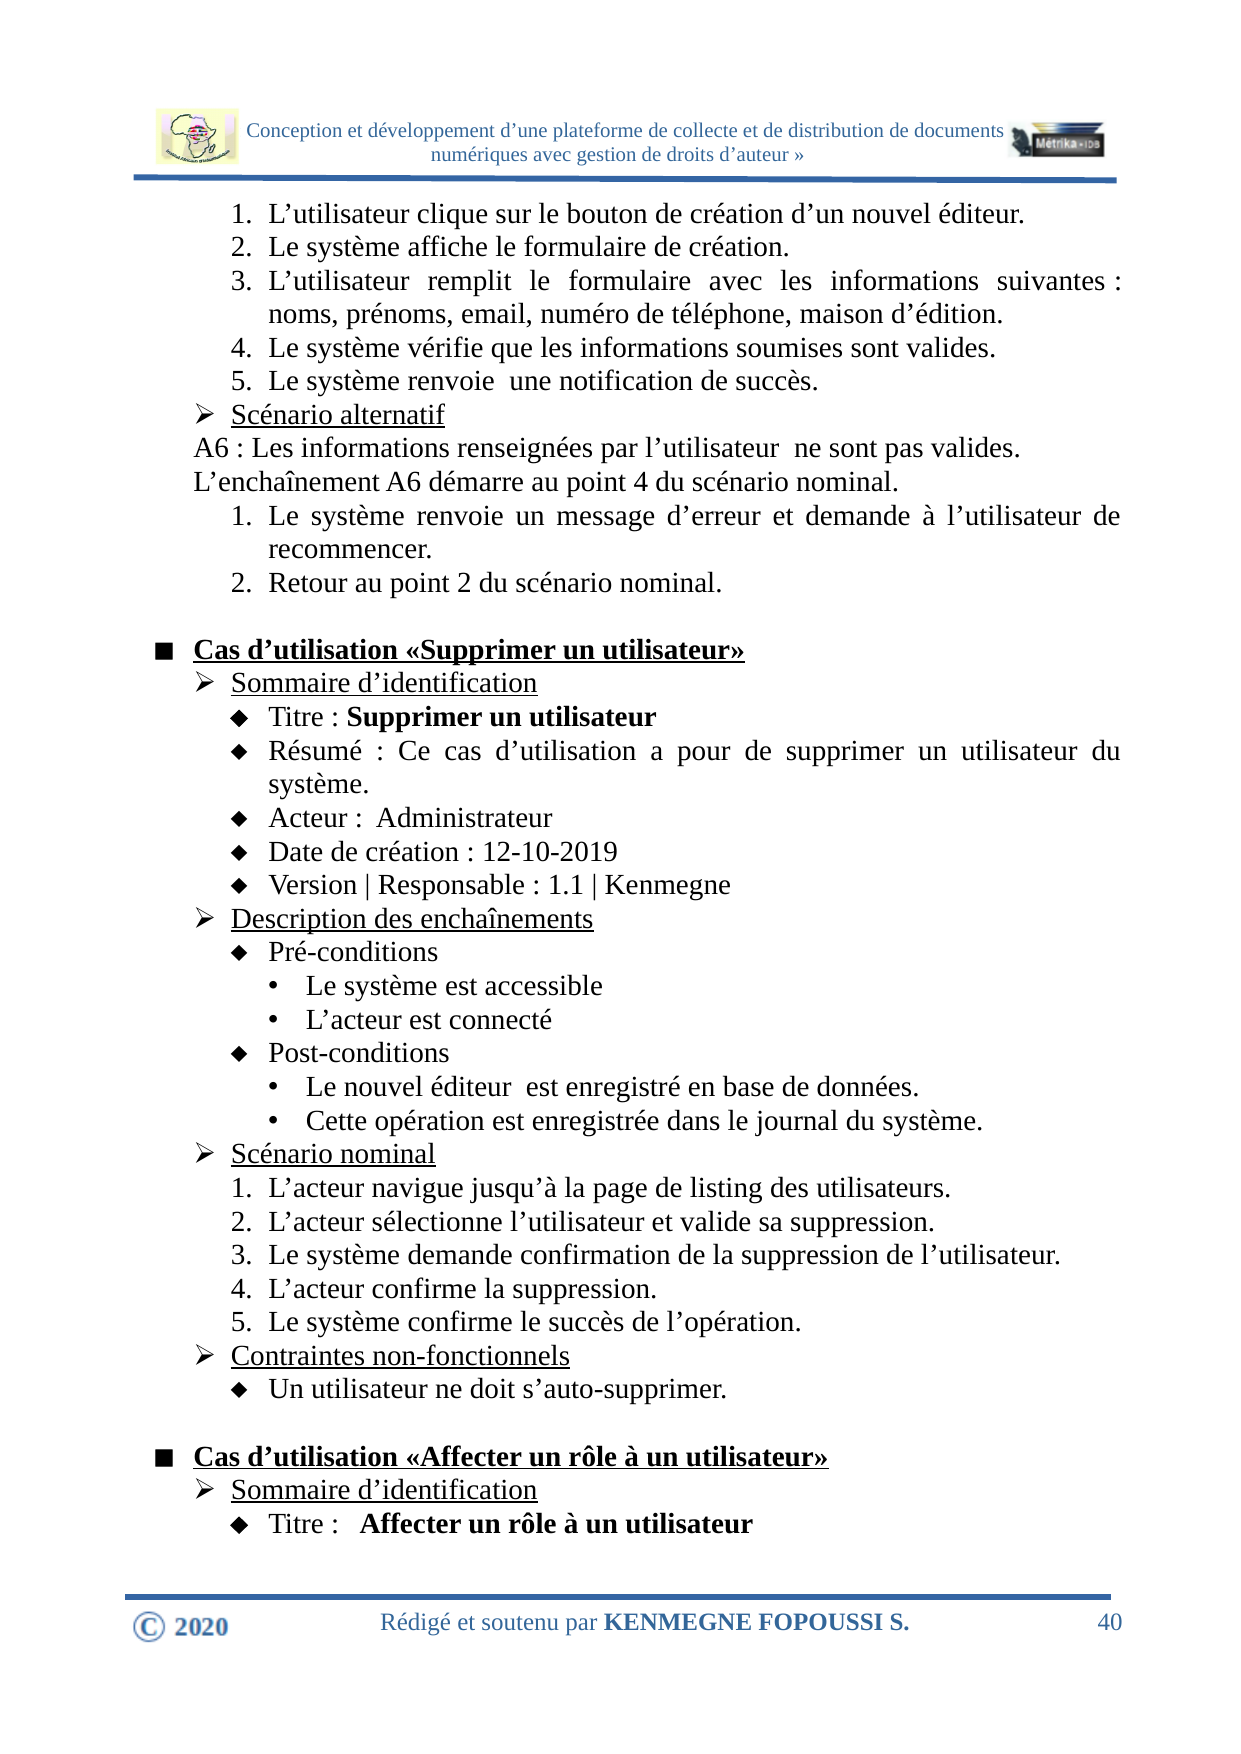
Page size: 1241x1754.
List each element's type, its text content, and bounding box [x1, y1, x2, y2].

list L’acteur confirme la suppression. [231, 1271, 1122, 1304]
list Le système renvoie un message d’erreur et demande à l’utilisateur de recommencer. [231, 498, 1122, 565]
picture [1003, 116, 1109, 160]
list L’acteur est connecté [268, 1002, 1122, 1036]
list L’acteur navigue jusqu’à la page de listing des utilisateurs. [231, 1170, 1122, 1204]
list Titre : Supprimer un utilisateur [231, 699, 1122, 733]
list Le système renvoie une notification de succès. [231, 363, 1122, 397]
list Scénario alternatif [193, 397, 1122, 431]
list Version | Responsable : 1.1 | Kenmegne [231, 867, 1122, 901]
list Le nouvel éditeur est enregistré en base de données. [268, 1069, 1122, 1103]
list L’utilisateur remplit le formulaire avec les informations suivantes : noms, prénoms, email, numéro de téléphone, maison d’édition. [231, 263, 1122, 330]
list Le système confirme le succès de l’opération. [231, 1304, 1122, 1338]
list Le système est accessible [268, 968, 1122, 1002]
picture [126, 1604, 231, 1647]
list Cette opération est enregistrée dans le journal du système. [268, 1103, 1122, 1136]
list Retour au point 2 du scénario nominal. [231, 565, 1122, 598]
list Le système affiche le formulaire de création. [231, 229, 1122, 263]
list Sommaire d’identification [193, 666, 1122, 699]
list Description des enchaînements [193, 901, 1122, 934]
list Le système vérifie que les informations soumises sont valides. [231, 330, 1122, 363]
list Acteur : Administrateur [231, 800, 1122, 834]
list L’utilisateur clique sur le bouton de création d’un nouvel éditeur. [231, 196, 1122, 229]
list Cas d’utilisation «Supprimer un utilisateur» [156, 632, 1122, 666]
list Un utilisateur ne doit s’auto-supprimer. [231, 1371, 1122, 1405]
list L’acteur sélectionne l’utilisateur et valide sa suppression. [231, 1204, 1122, 1237]
list Contraintes non-fonctionnels [193, 1338, 1122, 1371]
list Scénario nominal [193, 1136, 1122, 1170]
list Date de création : 12-10-2019 [231, 834, 1122, 867]
list Titre : Affecter un rôle à un utilisateur [231, 1506, 1122, 1539]
picture [154, 107, 241, 166]
text L’enchaînement A6 démarre au point 4 du scénario nominal. [118, 464, 1122, 498]
list Le système demande confirmation de la suppression de l’utilisateur. [231, 1237, 1122, 1271]
list Résumé : Ce cas d’utilisation a pour de supprimer un utilisateur du système. [231, 733, 1122, 800]
list Sommaire d’identification [193, 1472, 1122, 1506]
list Post-conditions [231, 1036, 1122, 1069]
list Cas d’utilisation «Affecter un rôle à un utilisateur» [156, 1439, 1122, 1472]
text A6 : Les informations renseignées par l’utilisateur ne sont pas valides. [118, 431, 1122, 464]
list Pré-conditions [231, 934, 1122, 968]
